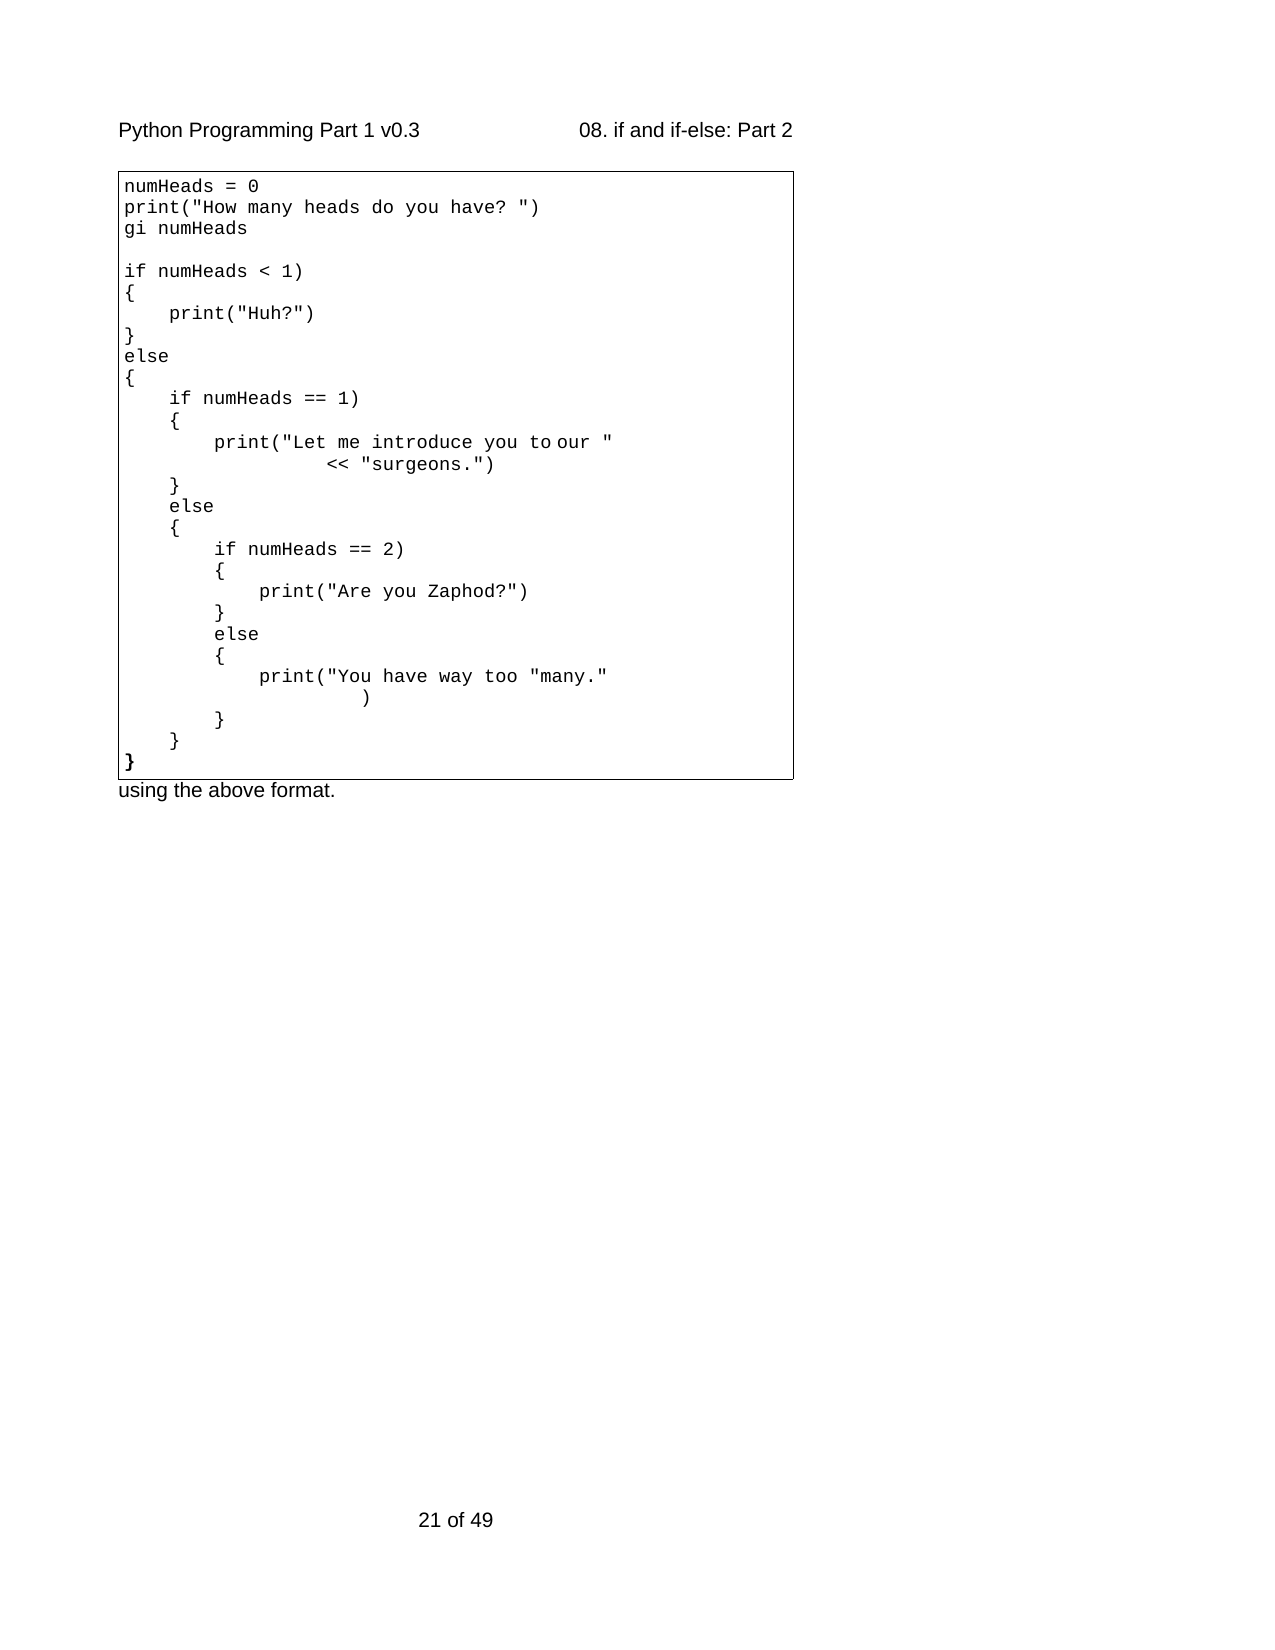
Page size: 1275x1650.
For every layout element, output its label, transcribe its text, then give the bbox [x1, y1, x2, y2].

table_header numHeads = 0 print("How many heads do you have? ") gi numHeads if numHeads < 1) { print("Huh?") } else { if numHeads == 1) { print("Let me introduce you to our " << "surgeons.") } else { if numHeads == 2) { print("Are you Zaphod?") } else { print("You have way too "many." ) } } } [119, 172, 793, 779]
text using the above format. [118, 780, 793, 802]
